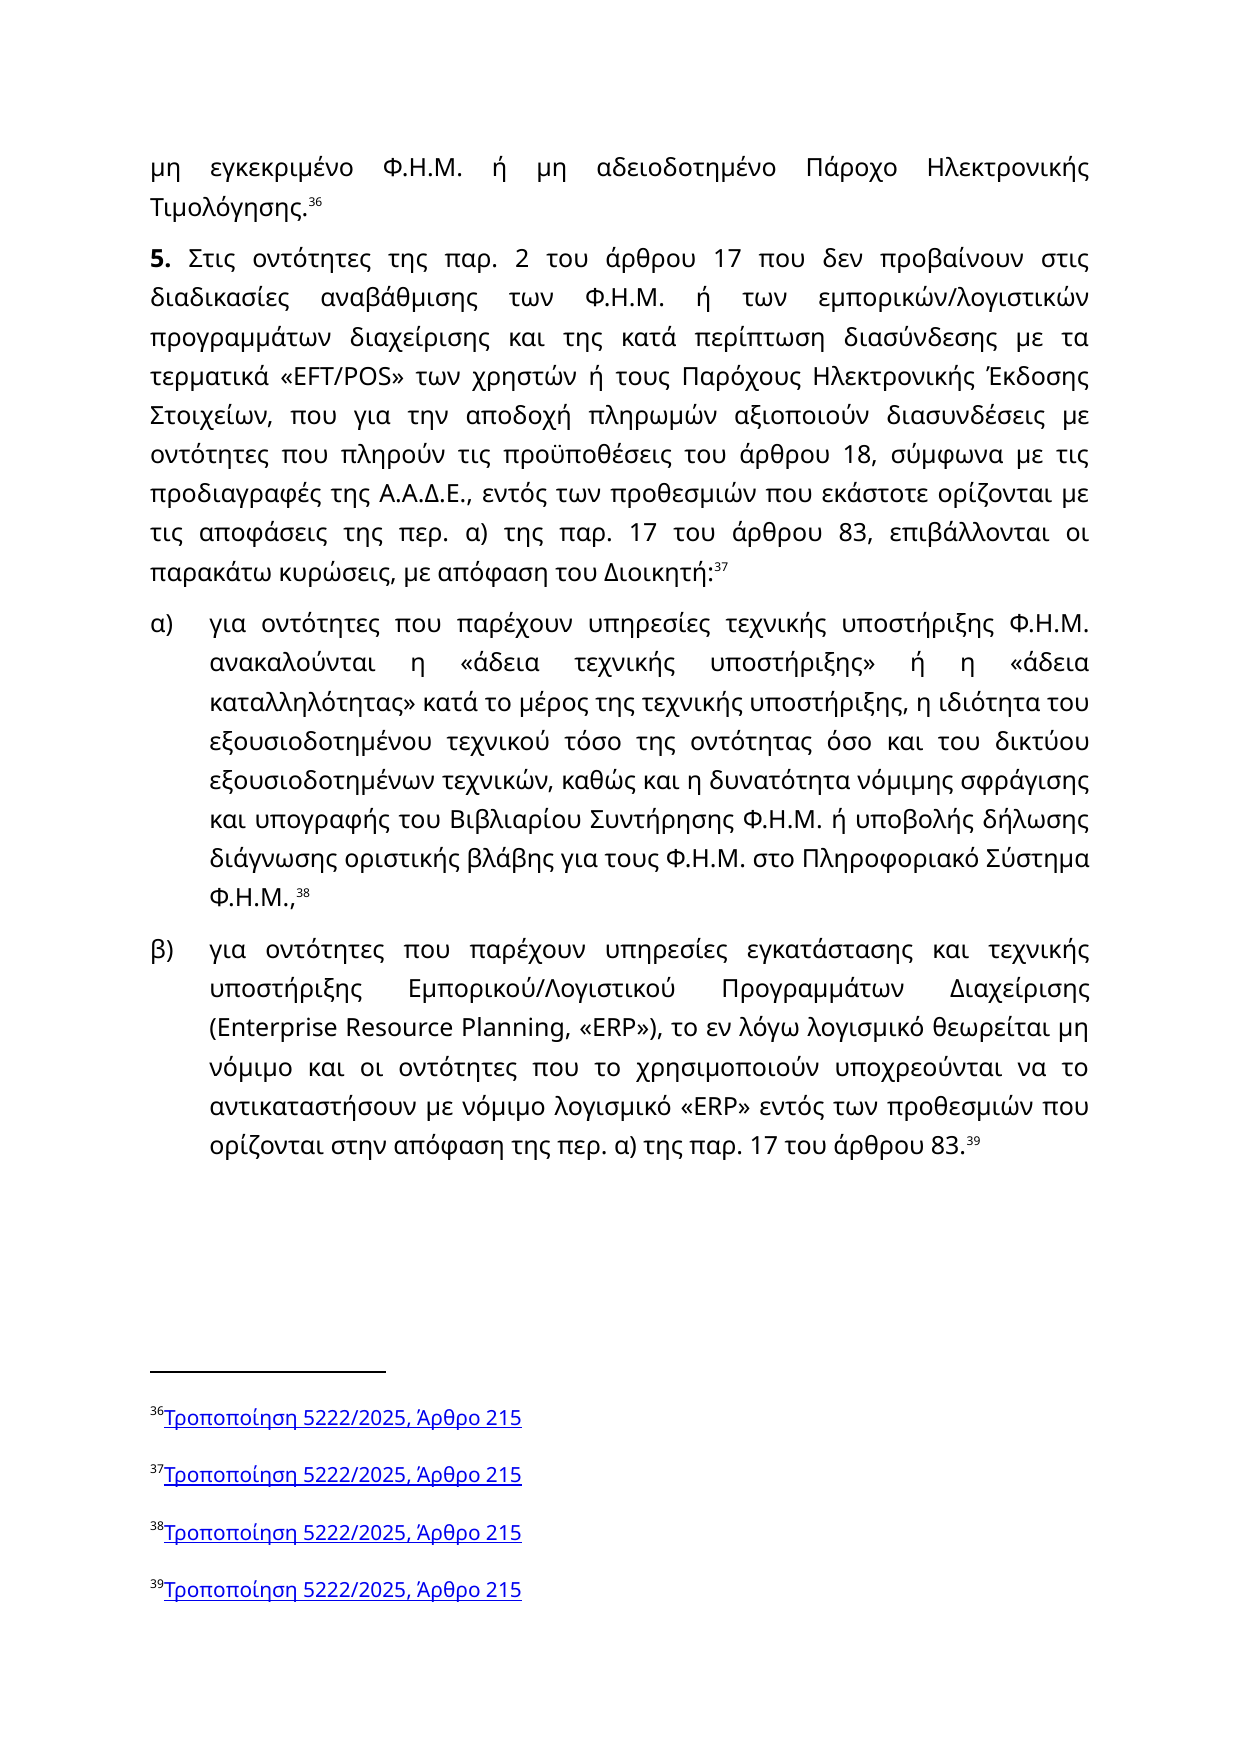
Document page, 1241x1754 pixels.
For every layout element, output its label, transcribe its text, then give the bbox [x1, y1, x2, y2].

text 5. Στις οντότητες της παρ. 2 του άρθρου 17 που δεν προβαίνουν στις διαδικασίες αναβάθμισης των Φ.Η.Μ. ή των εμπορικών/λογιστικών προγραμμάτων διαχείρισης και της κατά περίπτωση διασύνδεσης με τα τερματικά «EFT/POS» των χρηστών ή τους Παρόχους Ηλεκτρονικής Έκδοσης Στοιχείων, που για την αποδοχή πληρωμών αξιοποιούν διασυνδέσεις με οντότητες που πληρούν τις προϋποθέσεις του άρθρου 18, σύμφωνα με τις προδιαγραφές της Α.Α.Δ.Ε., εντός των προθεσμιών που εκάστοτε ορίζονται με τις αποφάσεις της περ. α) της παρ. 17 του άρθρου 83, επιβάλλονται οι παρακάτω κυρώσεις, με απόφαση του Διοικητή: [150, 241, 1090, 588]
text μη εγκεκριμένο Φ.Η.Μ. ή μη αδειοδοτημένο Πάροχο Ηλεκτρονικής Τιμολόγησης. [150, 150, 1090, 223]
text Τροποποίηση 5222/2025, Άρθρο 215 [150, 1576, 1090, 1604]
list α) για οντότητες που παρέχουν υπηρεσίες τεχνικής υποστήριξης Φ.Η.Μ. ανακαλούνται η «άδεια τεχνικής υποστήριξης» ή η «άδεια καταλληλότητας» κατά το μέρος της τεχνικής υποστήριξης, η ιδιότητα του εξουσιοδοτημένου τεχνικού τόσο της οντότητας όσο και του δικτύου εξουσιοδοτημένων τεχνικών, καθώς και η δυνατότητα νόμιμης σφράγισης και υπογραφής του Βιβλιαρίου Συντήρησης Φ.Η.Μ. ή υποβολής δήλωσης διάγνωσης οριστικής βλάβης για τους Φ.Η.Μ. στο Πληροφοριακό Σύστημα Φ.Η.Μ., [150, 606, 1090, 914]
list β) για οντότητες που παρέχουν υπηρεσίες εγκατάστασης και τεχνικής υποστήριξης Εμπορικού/Λογιστικού Προγραμμάτων Διαχείρισης (Enterprise Resource Planning, «ERP»), το εν λόγω λογισμικό θεωρείται μη νόμιμο και οι οντότητες που το χρησιμοποιούν υποχρεούνται να το αντικαταστήσουν με νόμιμο λογισμικό «ERP» εντός των προθεσμιών που ορίζονται στην απόφαση της περ. α) της παρ. 17 του άρθρου 83. [150, 932, 1090, 1162]
text Τροποποίηση 5222/2025, Άρθρο 215 [150, 1518, 1090, 1546]
text Τροποποίηση 5222/2025, Άρθρο 215 [150, 1403, 1090, 1431]
text Τροποποίηση 5222/2025, Άρθρο 215 [150, 1460, 1090, 1489]
